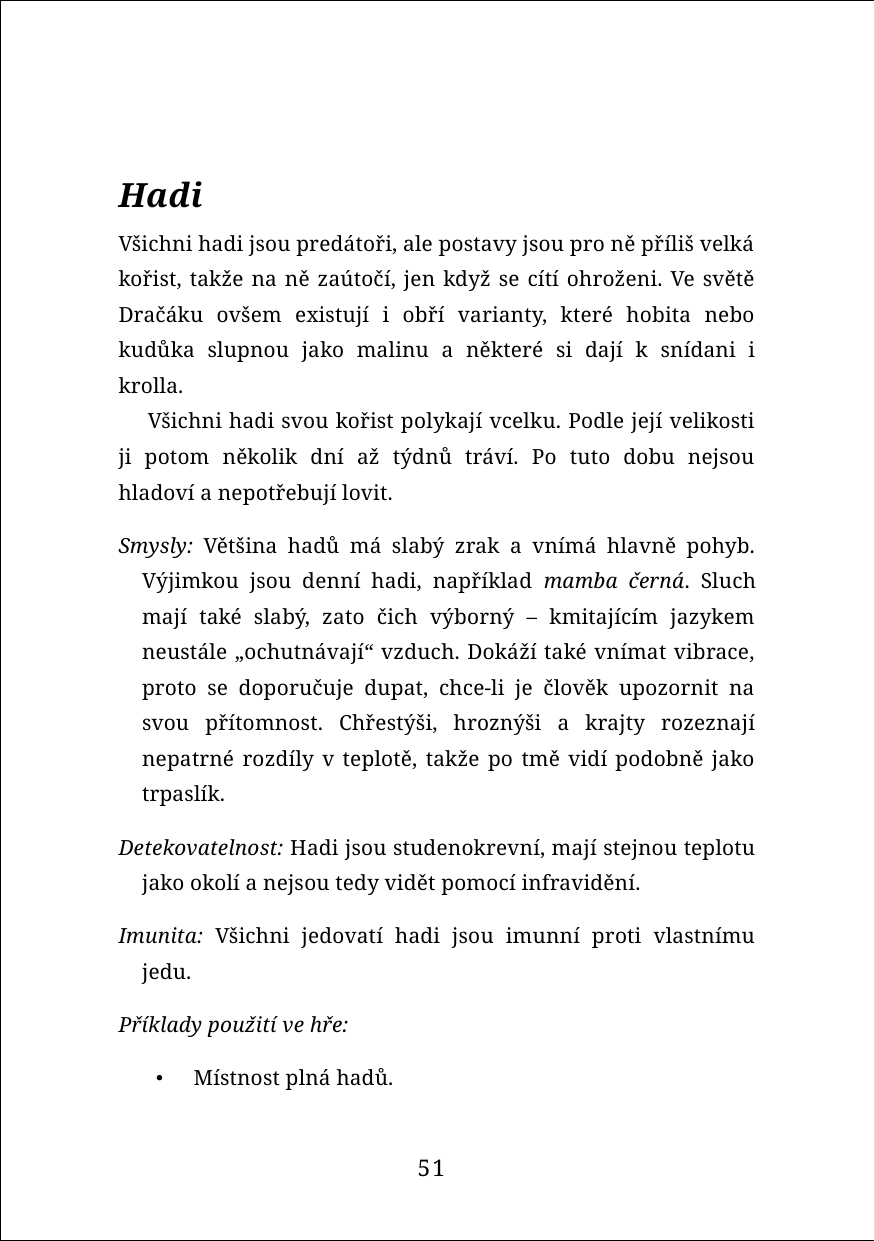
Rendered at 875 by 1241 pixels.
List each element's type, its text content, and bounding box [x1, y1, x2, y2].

subtitle Hadi [118, 172, 756, 217]
text Smysly: Většina hadů má slabý zrak a vnímá hlavně pohyb. Výjimkou jsou denní hadi, například mamba černá. Sluch mají také slabý, zato čich výborný – kmitajícím jazykem neustále „ochutnávají“ vzduch. Dokáží také vnímat vibrace, proto se doporučuje dupat, chce-li je člověk upozornit na svou přítomnost. Chřestýši, hroznýši a krajty rozeznají nepatrné rozdíly v teplotě, takže po tmě vidí podobně jako trpaslík. [118, 531, 756, 808]
text Imunita: Všichni jedovatí hadi jsou imunní proti vlastnímu jedu. [118, 921, 756, 985]
list Místnost plná hadů. [156, 1063, 756, 1092]
text Všichni hadi jsou predátoři, ale postavy jsou pro ně příliš velká kořist, takže na ně zaútočí, jen když se cítí ohroženi. Ve světě Dračáku ovšem existují i obří varianty, které hobita nebo kudůka slupnou jako malinu a některé si dají k snídani i krolla. Všichni hadi svou kořist polykají vcelku. Podle její velikosti ji potom několik dní až týdnů tráví. Po tuto dobu nejsou hladoví a nepotřebují lovit. [118, 229, 756, 506]
text Detekovatelnost: Hadi jsou studenokrevní, mají stejnou teplotu jako okolí a nejsou tedy vidět pomocí infravidění. [118, 833, 756, 897]
text Příklady použití ve hře: [118, 1010, 756, 1039]
